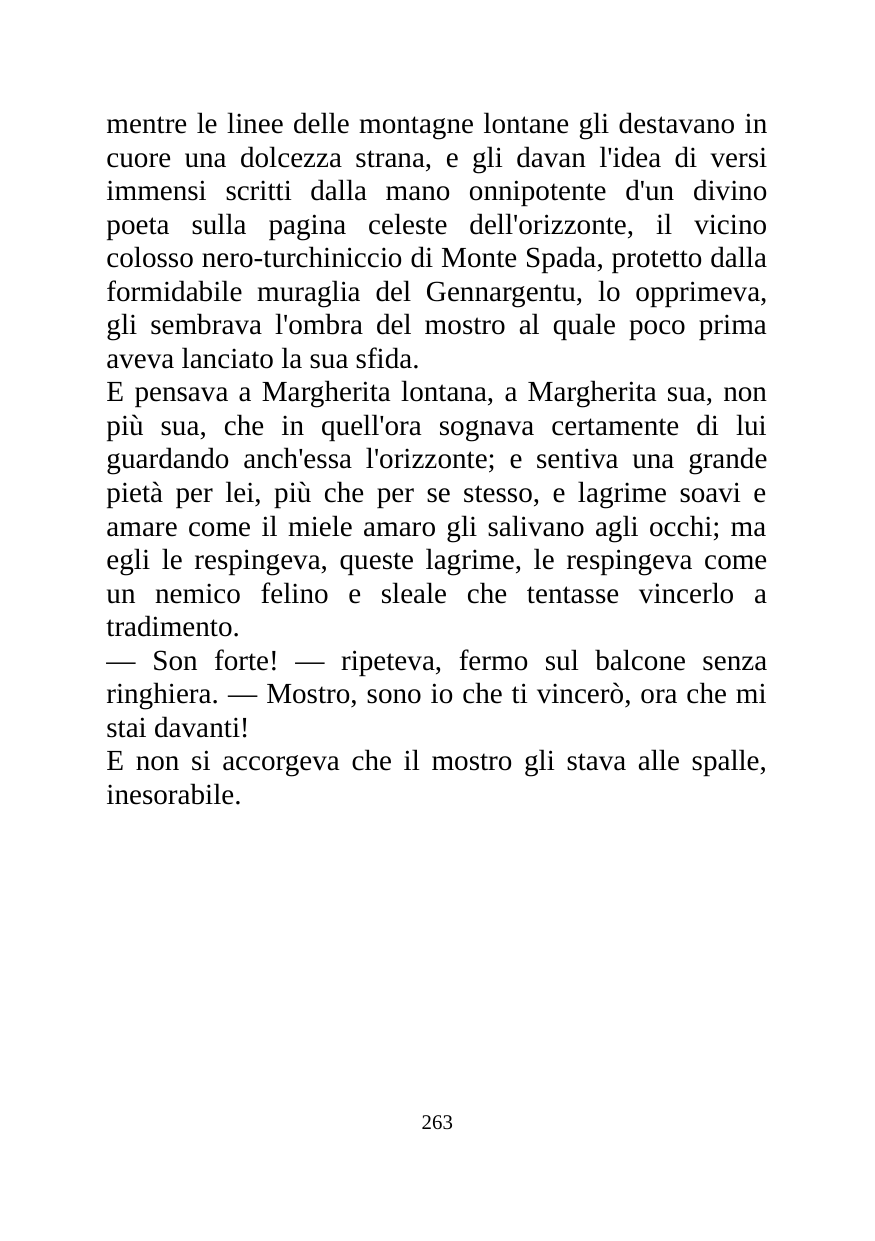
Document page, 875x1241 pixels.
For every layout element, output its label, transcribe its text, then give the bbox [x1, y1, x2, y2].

text — Son forte! — ripeteva, fermo sul balcone senza ringhiera. — Mostro, sono io che ti vincerò, ora che mi stai davanti! [106, 643, 768, 743]
text E non si accorgeva che il mostro gli stava alle spalle, inesorabile. [106, 743, 768, 811]
text E pensava a Margherita lontana, a Margherita sua, non più sua, che in quell'ora sognava certamente di lui guardando anch'essa l'orizzonte; e sentiva una grande pietà per lei, più che per se stesso, e lagrime soavi e amare come il miele amaro gli salivano agli occhi; ma egli le respingeva, queste lagrime, le respingeva come un nemico felino e sleale che tentasse vincerlo a tradimento. [106, 374, 768, 643]
text mentre le linee delle montagne lontane gli destavano in cuore una dolcezza strana, e gli davan l'idea di versi immensi scritti dalla mano onnipotente d'un divino poeta sulla pagina celeste dell'orizzonte, il vicino colosso nero-turchiniccio di Monte Spada, protetto dalla formidabile muraglia del Gennargentu, lo opprimeva, gli sembrava l'ombra del mostro al quale poco prima aveva lanciato la sua sfida. [106, 106, 768, 374]
